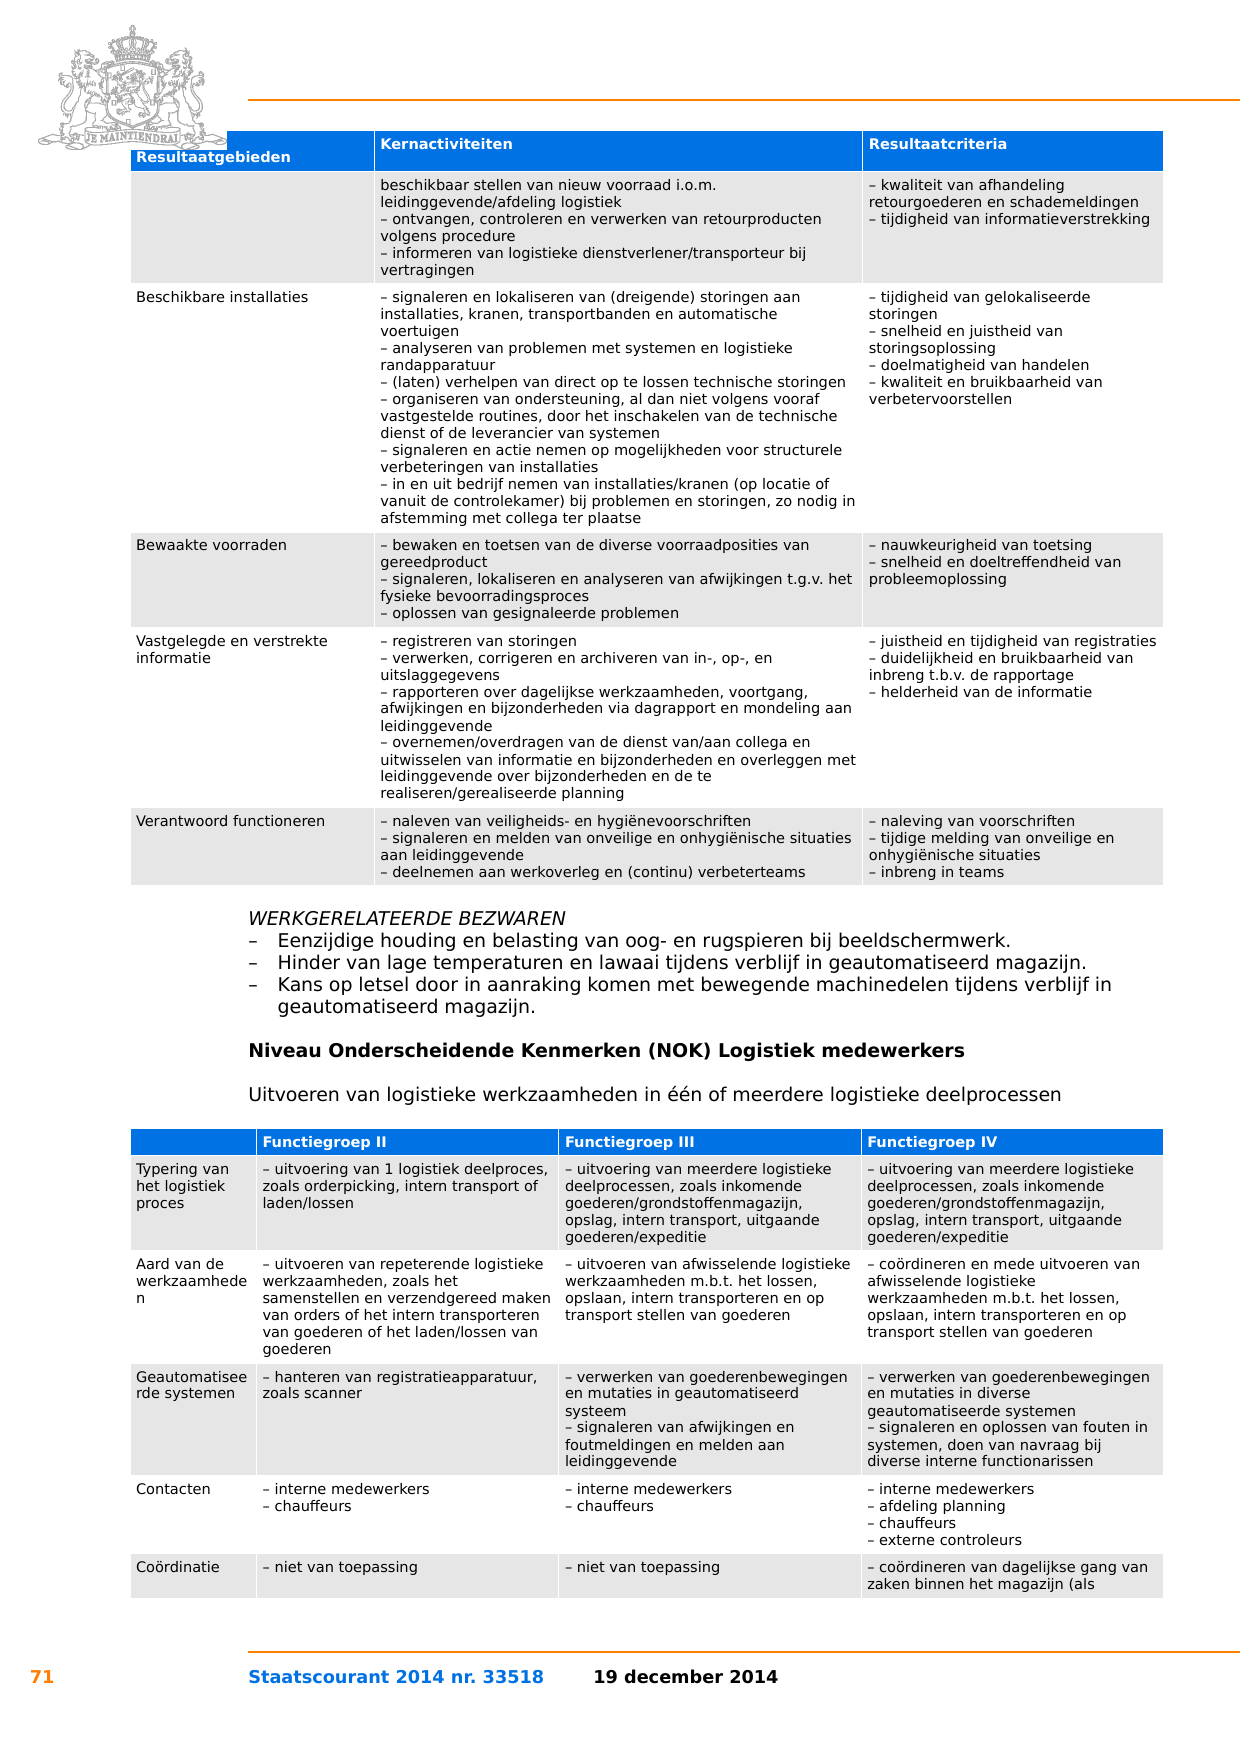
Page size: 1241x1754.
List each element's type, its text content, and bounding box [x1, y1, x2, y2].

table_cell [131, 172, 374, 283]
text – Kans op letsel door in aanraking komen met bewegende machinedelen tijdens verblijf in geautomatiseerd magazijn. [248, 974, 1163, 1018]
table_cell – naleven van veiligheids- en hygiënevoorschriften – signaleren en melden van onveilige en onhygiënische situaties aan leidinggevende – deelnemen aan werkoverleg en (continu) verbeterteams [375, 808, 862, 885]
table_cell – coördineren en mede uitvoeren van afwisselende logistieke werkzaamheden m.b.t. het lossen, opslaan, intern transporteren en op transport stellen van goederen [862, 1251, 1163, 1363]
table_cell – uitvoeren van repeterende logistieke werkzaamheden, zoals het samenstellen en verzendgereed maken van orders of het intern transporteren van goederen of het laden/lossen van goederen [257, 1251, 558, 1363]
table_cell – naleving van voorschriften – tijdige melding van onveilige en onhygiënische situaties – inbreng in teams [863, 808, 1163, 885]
table_cell – uitvoering van meerdere logistieke deelprocessen, zoals inkomende goederen/grondstoffenmagazijn, opslag, intern transport, uitgaande goederen/expeditie [862, 1156, 1163, 1250]
table_cell – signaleren en lokaliseren van (dreigende) storingen aan installaties, kranen, transportbanden en automatische voertuigen – analyseren van problemen met systemen en logistieke randapparatuur – (laten) verhelpen van direct op te lossen technische storingen – organiseren van ondersteuning, al dan niet volgens vooraf vastgestelde routines, door het inschakelen van de technische dienst of de leverancier van systemen – signaleren en actie nemen op mogelijkheden voor structurele verbeteringen van installaties – in en uit bedrijf nemen van installaties/kranen (op locatie of vanuit de controlekamer) bij problemen en storingen, zo nodig in afstemming met collega ter plaatse [375, 284, 862, 531]
table_cell – niet van toepassing [257, 1554, 558, 1598]
table_cell – kwaliteit van afhandeling retourgoederen en schademeldingen – tijdigheid van informatieverstrekking [863, 172, 1163, 283]
table_cell Contacten [131, 1476, 256, 1553]
table_cell Coördinatie [131, 1554, 256, 1598]
table_cell – nauwkeurigheid van toetsing – snelheid en doeltreffendheid van probleemoplossing [863, 533, 1163, 627]
table_header Functiegroep IV [862, 1129, 1163, 1155]
table_cell – hanteren van registratieapparatuur, zoals scanner [257, 1364, 558, 1475]
table_cell – coördineren van dagelijkse gang van zaken binnen het magazijn (als [862, 1554, 1163, 1598]
table_cell – registreren van storingen – verwerken, corrigeren en archiveren van in-, op-, en uitslaggegevens – rapporteren over dagelijkse werkzaamheden, voortgang, afwijkingen en bijzonderheden via dagrapport en mondeling aan leidinggevende – overnemen/overdragen van de dienst van/aan collega en uitwisselen van informatie en bijzonderheden en overleggen met leidinggevende over bijzonderheden en de te realiseren/gerealiseerde planning [375, 628, 862, 807]
table_cell Bewaakte voorraden [131, 533, 374, 627]
table_cell – uitvoering van meerdere logistieke deelprocessen, zoals inkomende goederen/grondstoffenmagazijn, opslag, intern transport, uitgaande goederen/expeditie [559, 1156, 861, 1250]
table_header Functiegroep II [257, 1129, 558, 1155]
table_header [131, 1129, 256, 1155]
table_cell Vastgelegde en verstrekte informatie [131, 628, 374, 807]
table_cell beschikbaar stellen van nieuw voorraad i.o.m. leidinggevende/afdeling logistiek – ontvangen, controleren en verwerken van retourproducten volgens procedure – informeren van logistieke dienstverlener/transporteur bij vertragingen [375, 172, 862, 283]
table_cell – interne medewerkers – chauffeurs [257, 1476, 558, 1553]
table_cell – interne medewerkers – afdeling planning – chauffeurs – externe controleurs [862, 1476, 1163, 1553]
table_cell – tijdigheid van gelokaliseerde storingen – snelheid en juistheid van storingsoplossing – doelmatigheid van handelen – kwaliteit en bruikbaarheid van verbetervoorstellen [863, 284, 1163, 531]
text Uitvoeren van logistieke werkzaamheden in één of meerdere logistieke deelprocessen [248, 1084, 1163, 1106]
table_header Resultaatgebieden [131, 131, 374, 171]
table_cell Verantwoord functioneren [131, 808, 374, 885]
table_cell – bewaken en toetsen van de diverse voorraadposities van gereedproduct – signaleren, lokaliseren en analyseren van afwijkingen t.g.v. het fysieke bevoorradingsproces – oplossen van gesignaleerde problemen [375, 533, 862, 627]
picture [38, 25, 227, 150]
table_cell – verwerken van goederenbewegingen en mutaties in diverse geautomatiseerde systemen – signaleren en oplossen van fouten in systemen, doen van navraag bij diverse interne functionarissen [862, 1364, 1163, 1475]
table_cell – verwerken van goederenbewegingen en mutaties in geautomatiseerd systeem – signaleren van afwijkingen en foutmeldingen en melden aan leidinggevende [559, 1364, 861, 1475]
table_header Functiegroep III [559, 1129, 861, 1155]
table_cell Aard van de werkzaamheden [131, 1251, 256, 1363]
table_cell – uitvoering van 1 logistiek deelproces, zoals orderpicking, intern transport of laden/lossen [257, 1156, 558, 1250]
table_header Kernactiviteiten [375, 131, 862, 171]
table_header Resultaatcriteria [863, 131, 1163, 171]
subtitle Niveau Onderscheidende Kenmerken (NOK) Logistiek medewerkers [248, 1040, 1163, 1062]
text – Eenzijdige houding en belasting van oog- en rugspieren bij beeldschermwerk. [248, 930, 1163, 952]
table_cell Beschikbare installaties [131, 284, 374, 531]
text – Hinder van lage temperaturen en lawaai tijdens verblijf in geautomatiseerd magazijn. [248, 952, 1163, 974]
table_cell – niet van toepassing [559, 1554, 861, 1598]
subtitle WERKGERELATEERDE BEZWAREN [248, 908, 1163, 930]
table_cell Geautomatiseerde systemen [131, 1364, 256, 1475]
table_cell – uitvoeren van afwisselende logistieke werkzaamheden m.b.t. het lossen, opslaan, intern transporteren en op transport stellen van goederen [559, 1251, 861, 1363]
table_cell Typering van het logistiek proces [131, 1156, 256, 1250]
table_cell – interne medewerkers – chauffeurs [559, 1476, 861, 1553]
table_cell – juistheid en tijdigheid van registraties – duidelijkheid en bruikbaarheid van inbreng t.b.v. de rapportage – helderheid van de informatie [863, 628, 1163, 807]
